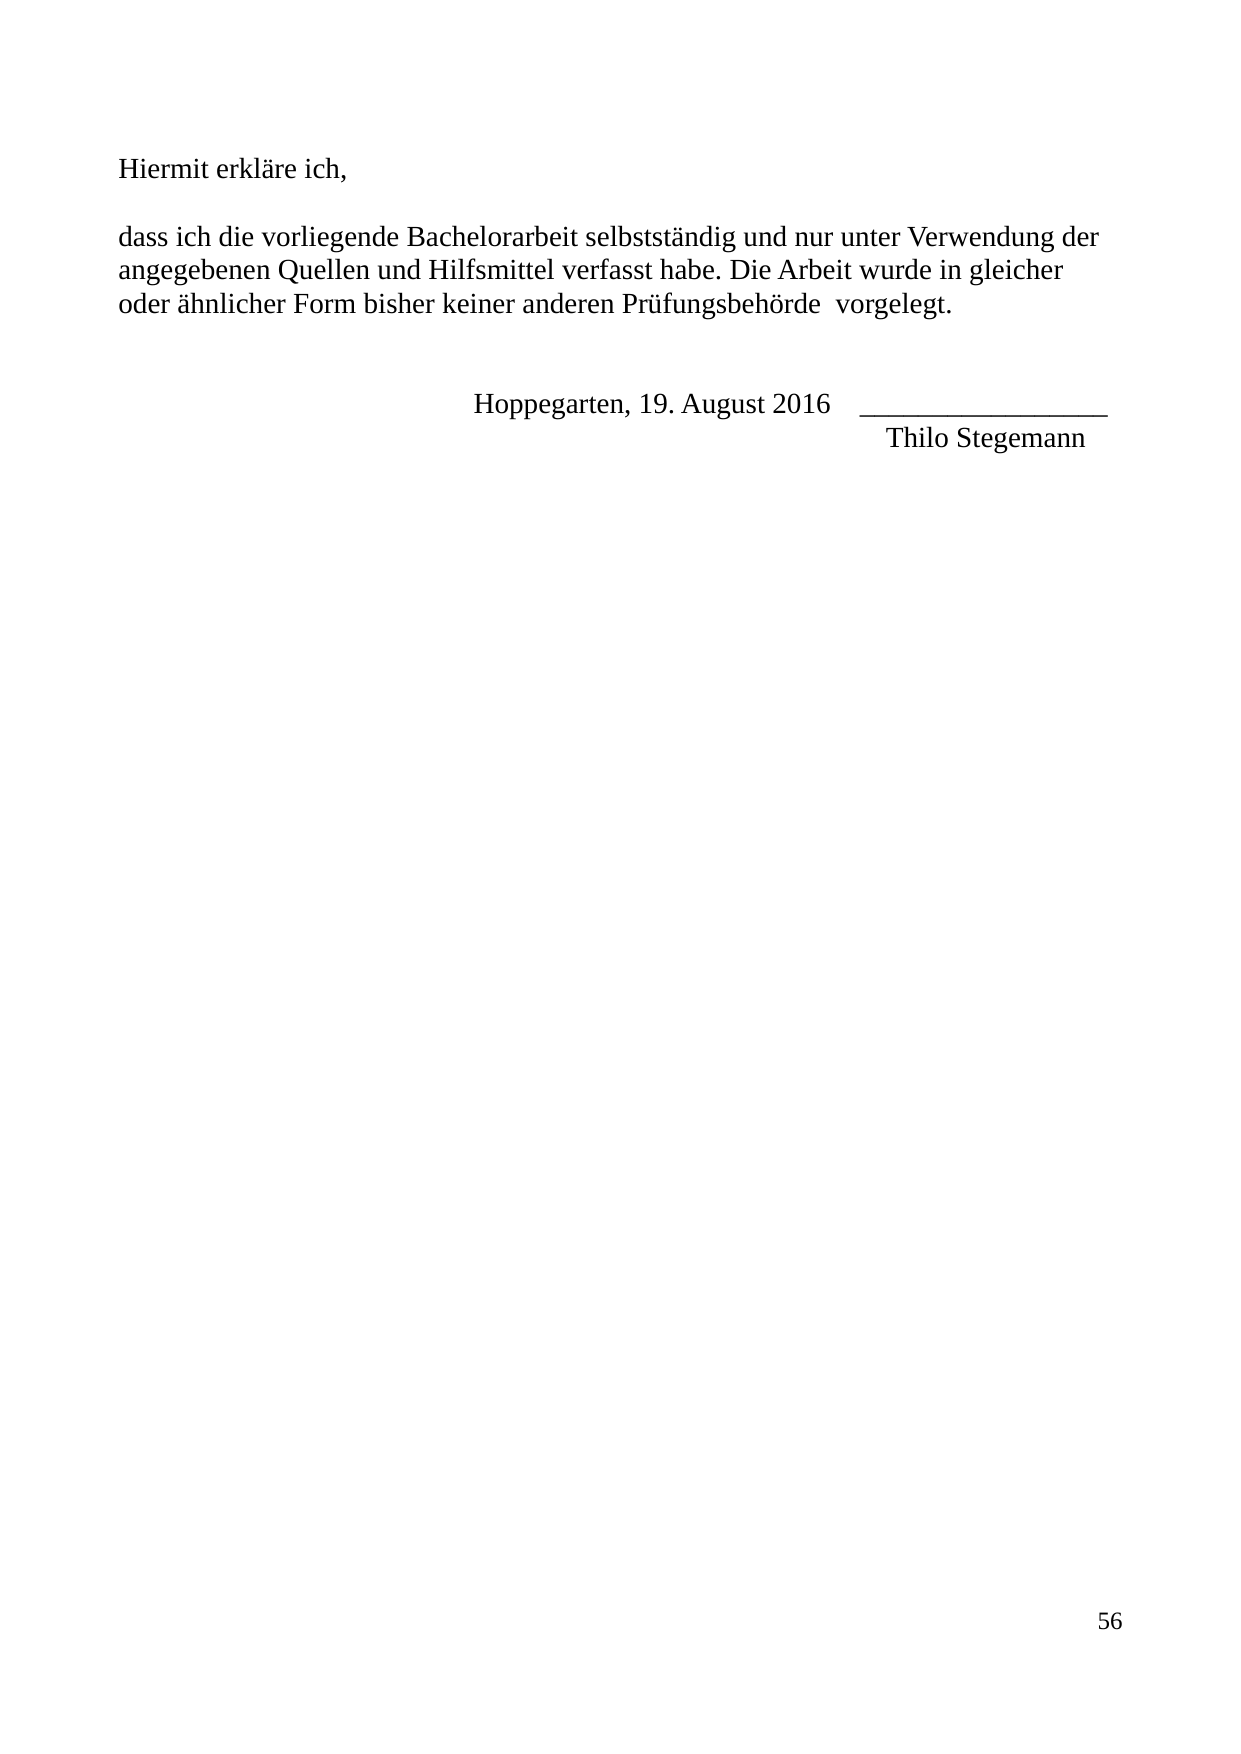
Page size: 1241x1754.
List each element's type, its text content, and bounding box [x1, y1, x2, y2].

text dass ich die vorliegende Bachelorarbeit selbstständig und nur unter Verwendung der angegebenen Quellen und Hilfsmittel verfasst habe. Die Arbeit wurde in gleicher oder ähnlicher Form bisher keiner anderen Prüfungsbehörde vorgelegt. [118, 219, 1122, 319]
text Hoppegarten, 19. August 2016 _________________ [118, 386, 1122, 420]
text Hiermit erkläre ich, [118, 152, 1122, 185]
text Thilo Stegemann [118, 420, 1122, 453]
